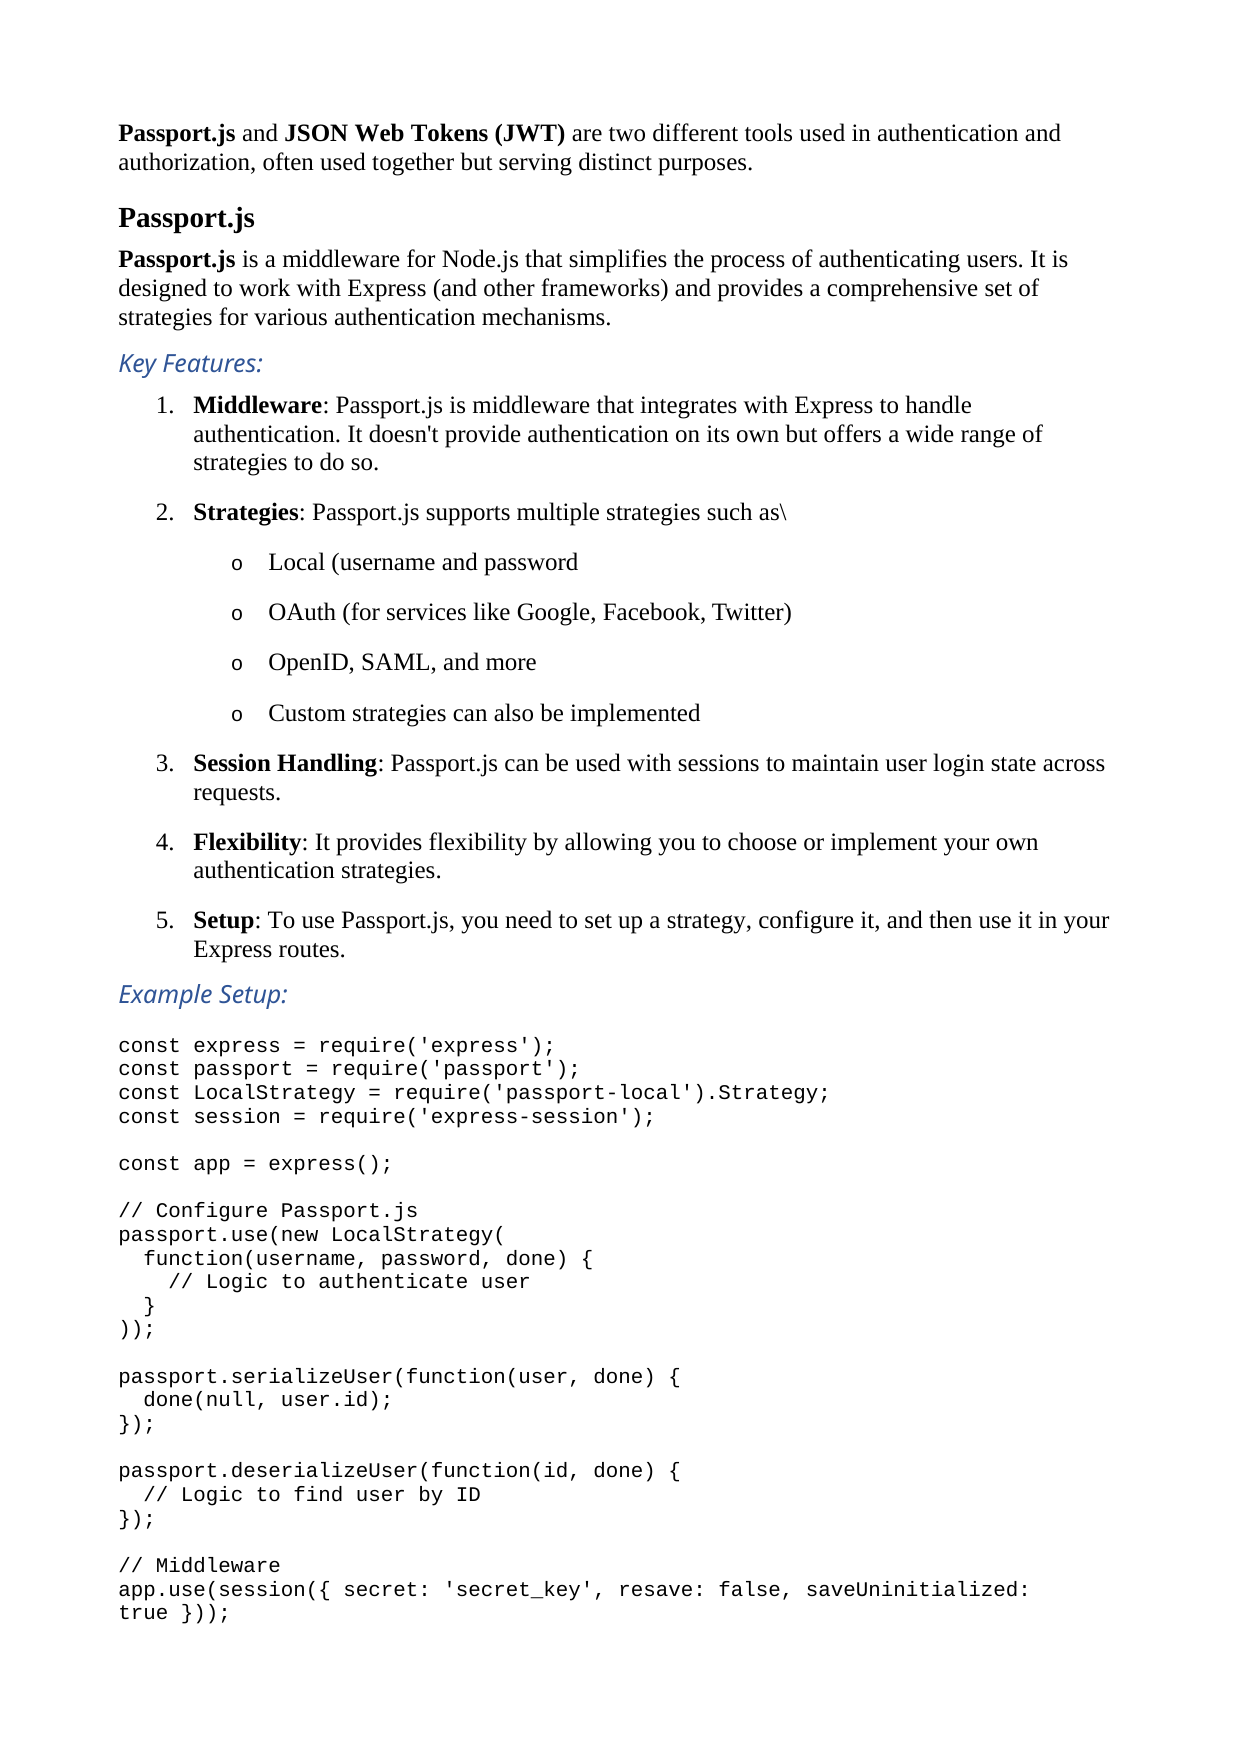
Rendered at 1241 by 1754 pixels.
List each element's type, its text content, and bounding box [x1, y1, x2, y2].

text // Configure Passport.js [118, 1200, 1122, 1224]
text }); [118, 1508, 1122, 1531]
text function(username, password, done) { [118, 1247, 1122, 1271]
list Flexibility: It provides flexibility by allowing you to choose or implement your own authentication strategies. [156, 827, 1122, 884]
list OpenID, SAML, and more [231, 647, 1122, 677]
text } [118, 1295, 1122, 1318]
text const session = require('express-session'); [118, 1106, 1122, 1129]
list OAuth (for services like Google, Facebook, Twitter) [231, 597, 1122, 627]
text // Logic to authenticate user [118, 1271, 1122, 1295]
text Passport.js and JSON Web Tokens (JWT) are two different tools used in authentication and authorization, often used together but serving distinct purposes. [118, 118, 1122, 176]
list Setup: To use Passport.js, you need to set up a strategy, configure it, and then use it in your Express routes. [156, 905, 1122, 962]
subtitle Example Setup: [118, 977, 1122, 1011]
text passport.deserializeUser(function(id, done) { [118, 1460, 1122, 1484]
text const app = express(); [118, 1153, 1122, 1177]
text const LocalStrategy = require('passport-local').Strategy; [118, 1082, 1122, 1106]
text done(null, user.id); [118, 1389, 1122, 1413]
list Custom strategies can also be implemented [231, 698, 1122, 727]
text Passport.js is a middleware for Node.js that simplifies the process of authenticating users. It is designed to work with Express (and other frameworks) and provides a comprehensive set of strategies for various authentication mechanisms. [118, 244, 1122, 331]
list Session Handling: Passport.js can be used with sessions to maintain user login state across requests. [156, 748, 1122, 806]
list Strategies: Passport.js supports multiple strategies such as\ [156, 497, 1122, 526]
subtitle Key Features: [118, 345, 1122, 379]
text passport.serializeUser(function(user, done) { [118, 1366, 1122, 1389]
text const passport = require('passport'); [118, 1058, 1122, 1082]
subtitle Passport.js [118, 201, 1122, 234]
list Middleware: Passport.js is middleware that integrates with Express to handle authentication. It doesn't provide authentication on its own but offers a wide range of strategies to do so. [156, 390, 1122, 476]
text }); [118, 1413, 1122, 1437]
text // Logic to find user by ID [118, 1484, 1122, 1508]
text passport.use(new LocalStrategy( [118, 1224, 1122, 1247]
text app.use(session({ secret: 'secret_key', resave: false, saveUninitialized: true })); [118, 1578, 1122, 1626]
list Local (username and password [231, 547, 1122, 576]
text const express = require('express'); [118, 1035, 1122, 1058]
text // Middleware [118, 1555, 1122, 1578]
text )); [118, 1318, 1122, 1342]
